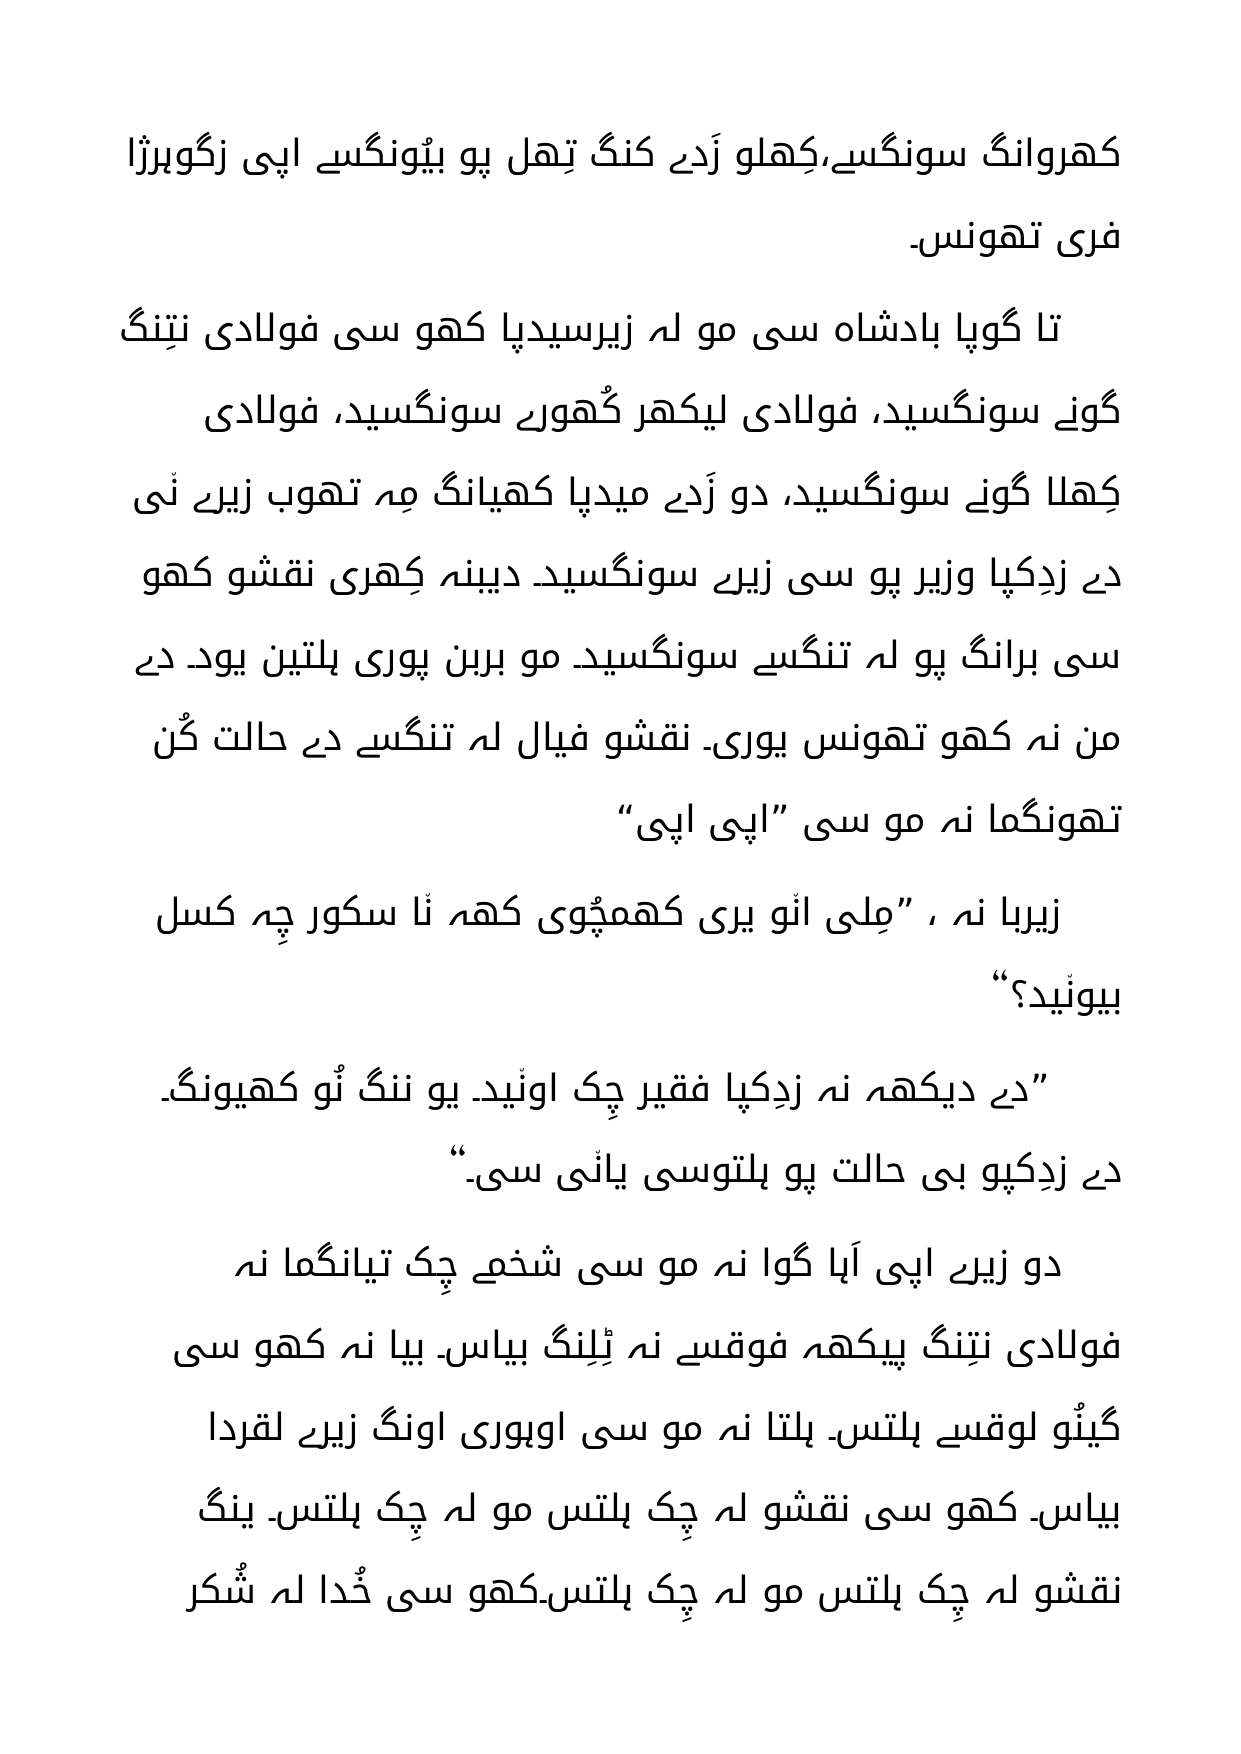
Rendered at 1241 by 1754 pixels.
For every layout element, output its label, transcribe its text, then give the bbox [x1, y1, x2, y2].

text دو زیرے اپی اَہا گوا نہ مو سی شخمے چِک تیانگما نہ فولادی نتِنگ پیکھہ فوقسے نہ ٹِلِنگ بیاس۔ بیا نہ کھو سی گینُو لوقسے ہلتس۔ ہلتا نہ مو سی اوہوری اونگ زیرے لقردا بیاس۔ کھو سی نقشو لہ چِک ہلتس مو لہ چِک ہلتس۔ ینگ نقشو لہ چِک ہلتس مو لہ چِک ہلتس۔کھو سی خُدا لہ شُکر [118, 1228, 1122, 1626]
text تا گوپا بادشاہ سی مو لہ زیرسیدپا کھو سی فولادی نتِنگ گونے سونگسید، فولادی لیکھر کُھورے سونگسید، فولادی کِھلا گونے سونگسید، دو زَدے میدپا کھیانگ مِہ تھوب زیرے ن٘ی دے زدِکپا وزیر پو سی زیرے سونگسید۔ دیبنہ کِھری نقشو کھو سی برانگ پو لہ تنگسے سونگسید۔ مو بربن پوری ہلتین یود۔ دے من نہ کھو تھونس یوری۔ نقشو فیال لہ تنگسے دے حالت کُن تھونگما نہ مو سی ”اپی اپی“ [118, 293, 1122, 855]
text کھروانگ سونگسے،کِھلو زَدے کنگ تِھل پو بیُونگسے اپی زگوہرژا فری تھونس۔ [118, 118, 1122, 271]
text ”دے دیکھہ نہ زدِکپا فقیر چِک اون٘ید۔ یو ننگ نُو کھیونگ۔ دے زدِکپو بی حالت پو ہلتوسی یان٘ی سی۔“ [118, 1053, 1122, 1206]
text زیربا نہ ، ”مِلی ان٘و یری کھمچُوی کھہ ن٘ا سکور چِہ کسل بیون٘ید؟“ [118, 878, 1122, 1031]
